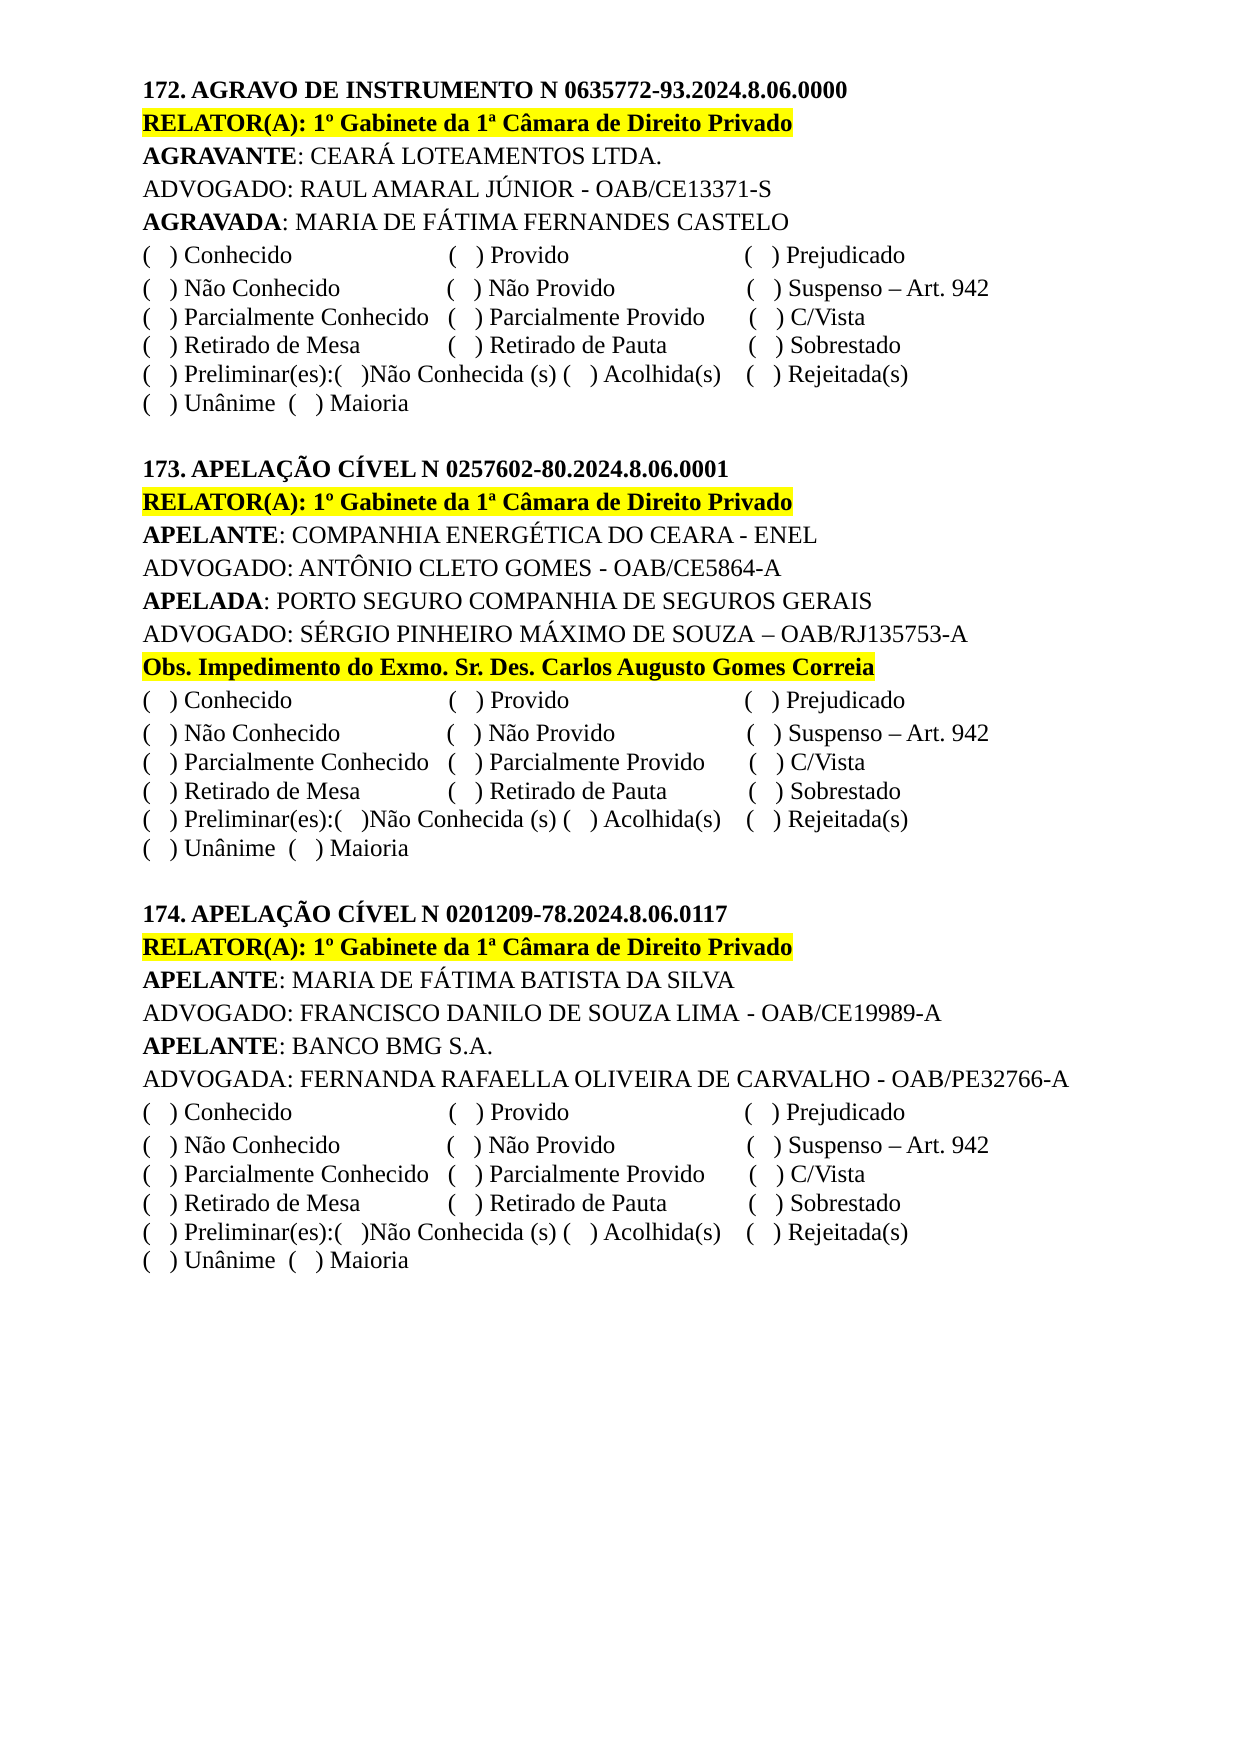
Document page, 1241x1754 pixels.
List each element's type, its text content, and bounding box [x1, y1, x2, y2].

text ( ) Parcialmente Conhecido ( ) Parcialmente Provido ( ) C/Vista [142, 302, 1158, 331]
text ( ) Unânime ( ) Maioria [142, 833, 1141, 862]
text 174. APELAÇÃO CÍVEL N 0201209-78.2024.8.06.0117 RELATOR(A): 1º Gabinete da 1ª Câmara de Direito Privado APELANTE: MARIA DE FÁTIMA BATISTA DA SILVA ADVOGADO: FRANCISCO DANILO DE SOUZA LIMA - OAB/CE19989-A APELANTE: BANCO BMG S.A. ADVOGADA: FERNANDA RAFAELLA OLIVEIRA DE CARVALHO - OAB/PE32766-A ( ) Conhecido ( ) Provido ( ) Prejudicado [142, 866, 1141, 1126]
text 173. APELAÇÃO CÍVEL N 0257602-80.2024.8.06.0001 RELATOR(A): 1º Gabinete da 1ª Câmara de Direito Privado APELANTE: COMPANHIA ENERGÉTICA DO CEARA - ENEL ADVOGADO: ANTÔNIO CLETO GOMES - OAB/CE5864-A APELADA: PORTO SEGURO COMPANHIA DE SEGUROS GERAIS ADVOGADO: SÉRGIO PINHEIRO MÁXIMO DE SOUZA – OAB/RJ135753-A [142, 421, 1141, 648]
text ( ) Não Conhecido ( ) Não Provido ( ) Suspenso – Art. 942 [142, 273, 1158, 302]
text ( ) Retirado de Mesa ( ) Retirado de Pauta ( ) Sobrestado [142, 1188, 1158, 1217]
text ( ) Unânime ( ) Maioria [142, 388, 1141, 417]
text 172. AGRAVO DE INSTRUMENTO N 0635772-93.2024.8.06.0000 RELATOR(A): 1º Gabinete da 1ª Câmara de Direito Privado AGRAVANTE: CEARÁ LOTEAMENTOS LTDA. ADVOGADO: RAUL AMARAL JÚNIOR - OAB/CE13371-S AGRAVADA: MARIA DE FÁTIMA FERNANDES CASTELO ( ) Conhecido ( ) Provido ( ) Prejudicado [142, 75, 1141, 269]
text Obs. Impedimento do Exmo. Sr. Des. Carlos Augusto Gomes Correia ( ) Conhecido ( ) Provido ( ) Prejudicado [142, 652, 1141, 714]
text ( ) Não Conhecido ( ) Não Provido ( ) Suspenso – Art. 942 [142, 718, 1158, 747]
text ( ) Retirado de Mesa ( ) Retirado de Pauta ( ) Sobrestado [142, 331, 1158, 359]
text ( ) Preliminar(es):( )Não Conhecida (s) ( ) Acolhida(s) ( ) Rejeitada(s) [142, 804, 1158, 833]
text ( ) Preliminar(es):( )Não Conhecida (s) ( ) Acolhida(s) ( ) Rejeitada(s) [142, 1217, 1158, 1246]
text ( ) Preliminar(es):( )Não Conhecida (s) ( ) Acolhida(s) ( ) Rejeitada(s) [142, 359, 1158, 388]
text ( ) Não Conhecido ( ) Não Provido ( ) Suspenso – Art. 942 [142, 1131, 1158, 1159]
text ( ) Retirado de Mesa ( ) Retirado de Pauta ( ) Sobrestado [142, 776, 1158, 804]
text ( ) Unânime ( ) Maioria [142, 1246, 1141, 1274]
text ( ) Parcialmente Conhecido ( ) Parcialmente Provido ( ) C/Vista [142, 1159, 1158, 1188]
text ( ) Parcialmente Conhecido ( ) Parcialmente Provido ( ) C/Vista [142, 747, 1158, 776]
